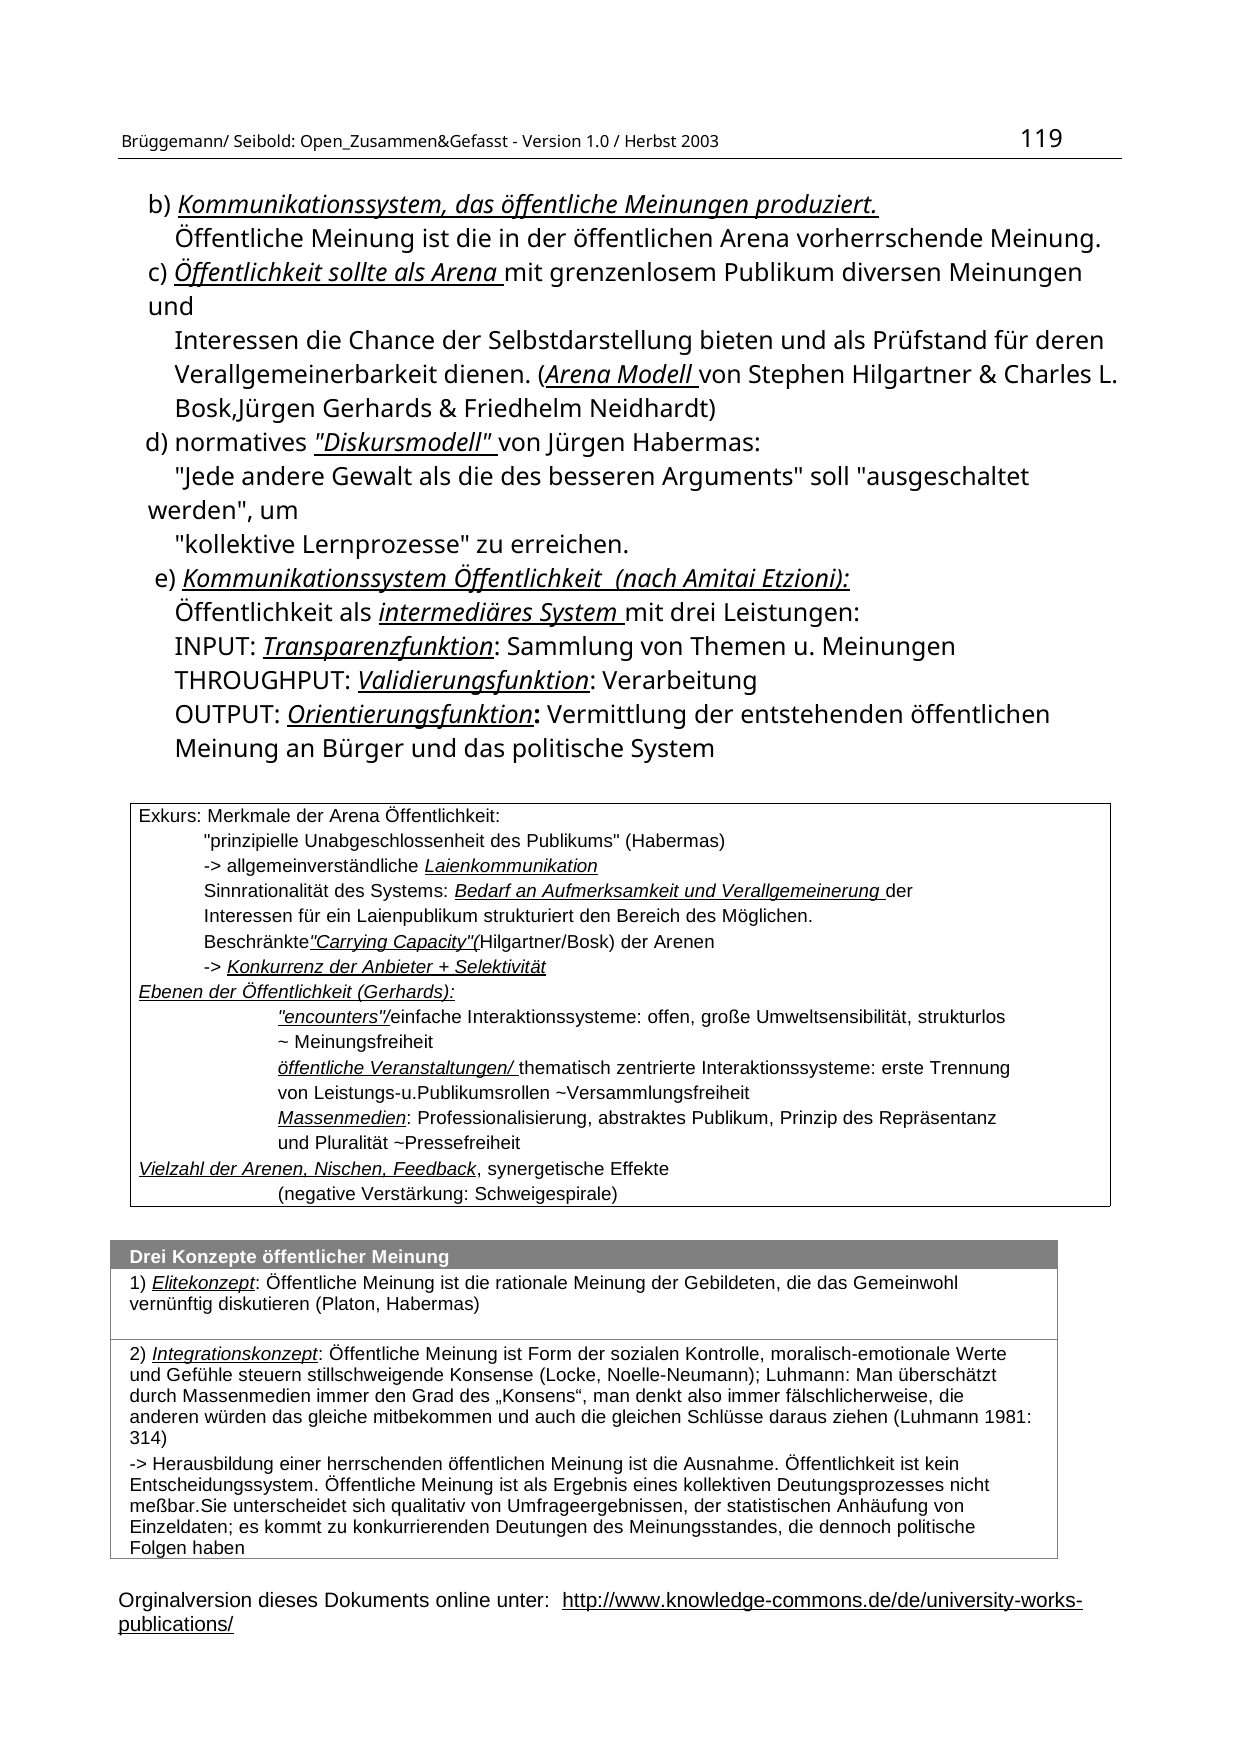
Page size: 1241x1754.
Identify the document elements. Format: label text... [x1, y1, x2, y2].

text "prinzipielle Unabgeschlossenheit des Publikums" (Habermas) [131, 828, 1110, 851]
text Öffentliche Meinung ist die in der öffentlichen Arena vorherrschende Meinung. [148, 221, 1122, 255]
text (negative Verstärkung: Schweigespirale) [131, 1181, 1110, 1206]
text -> allgemeinverständliche Laienkommunikation [131, 853, 1110, 877]
text d) normatives "Diskursmodell" von Jürgen Habermas: [118, 425, 1122, 459]
text Massenmedien: Professionalisierung, abstraktes Publikum, Prinzip des Repräsentanz [131, 1105, 1110, 1129]
text und Pluralität ~Pressefreiheit [131, 1131, 1110, 1154]
text INPUT: Transparenzfunktion: Sammlung von Themen u. Meinungen [118, 629, 1122, 663]
text "kollektive Lernprozesse" zu erreichen. [148, 527, 1122, 561]
text -> Konkurrenz der Anbieter + Selektivität [131, 954, 1110, 977]
text Interessen für ein Laienpublikum strukturiert den Bereich des Möglichen. [131, 904, 1110, 927]
text Interessen die Chance der Selbstdarstellung bieten und als Prüfstand für deren [148, 323, 1122, 357]
table_header Drei Konzepte öffentlicher Meinung [111, 1241, 1057, 1268]
text Beschränkte"Carrying Capacity"(Hilgartner/Bosk) der Arenen [131, 929, 1110, 952]
table_cell 1) Elitekonzept: Öffentliche Meinung ist die rationale Meinung der Gebildeten, die das Gemeinwohl vernünftig diskutieren (Platon, Habermas) [111, 1269, 1057, 1339]
text THROUGHPUT: Validierungsfunktion: Verarbeitung [118, 663, 1122, 697]
text OUTPUT: Orientierungsfunktion: Vermittlung der entstehenden öffentlichen Meinung an Bürger und das politische System [174, 697, 1122, 765]
text Öffentlichkeit als intermediäres System mit drei Leistungen: [118, 595, 1122, 629]
text "encounters"/einfache Interaktionssysteme: offen, große Umweltsensibilität, strukturlos [131, 1004, 1110, 1028]
text öffentliche Veranstaltungen/ thematisch zentrierte Interaktionssysteme: erste Trennung [131, 1055, 1110, 1078]
text Vielzahl der Arenen, Nischen, Feedback, synergetische Effekte [131, 1156, 1110, 1179]
table_cell 2) Integrationskonzept: Öffentliche Meinung ist Form der sozialen Kontrolle, moralisch-emotionale Werte und Gefühle steuern stillschweigende Konsense (Locke, Noelle-Neumann); Luhmann: Man überschätzt durch Massenmedien immer den Grad des „Konsens“, man denkt also immer fälschlicherweise, die anderen würden das gleiche mitbekommen und auch die gleichen Schlüsse daraus ziehen (Luhmann 1981: 314) -> Herausbildung einer herrschenden öffentlichen Meinung ist die Ausnahme. Öffentlichkeit ist kein Entscheidungssystem. Öffentliche Meinung ist als Ergebnis eines kollektiven Deutungsprozesses nicht meßbar.Sie unterscheidet sich qualitativ von Umfrageergebnissen, der statistischen Anhäufung von Einzeldaten; es kommt zu konkurrierenden Deutungen des Meinungsstandes, die dennoch politische Folgen haben [111, 1340, 1057, 1558]
text ~ Meinungsfreiheit [131, 1030, 1110, 1053]
text Exkurs: Merkmale der Arena Öffentlichkeit: [131, 804, 1110, 826]
text "Jede andere Gewalt als die des besseren Arguments" soll "ausgeschaltet werden", um [148, 459, 1122, 527]
text b) Kommunikationssystem, das öffentliche Meinungen produziert. [148, 187, 1122, 221]
text von Leistungs-u.Publikumsrollen ~Versammlungsfreiheit [131, 1080, 1110, 1103]
text e) Kommunikationssystem Öffentlichkeit (nach Amitai Etzioni): [148, 561, 1122, 595]
text Verallgemeinerbarkeit dienen. (Arena Modell von Stephen Hilgartner & Charles L. Bosk,Jürgen Gerhards & Friedhelm Neidhardt) [174, 357, 1122, 425]
text c) Öffentlichkeit sollte als Arena mit grenzenlosem Publikum diversen Meinungen und [148, 255, 1122, 323]
text Ebenen der Öffentlichkeit (Gerhards): [131, 979, 1110, 1003]
text Sinnrationalität des Systems: Bedarf an Aufmerksamkeit und Verallgemeinerung der [131, 878, 1110, 902]
